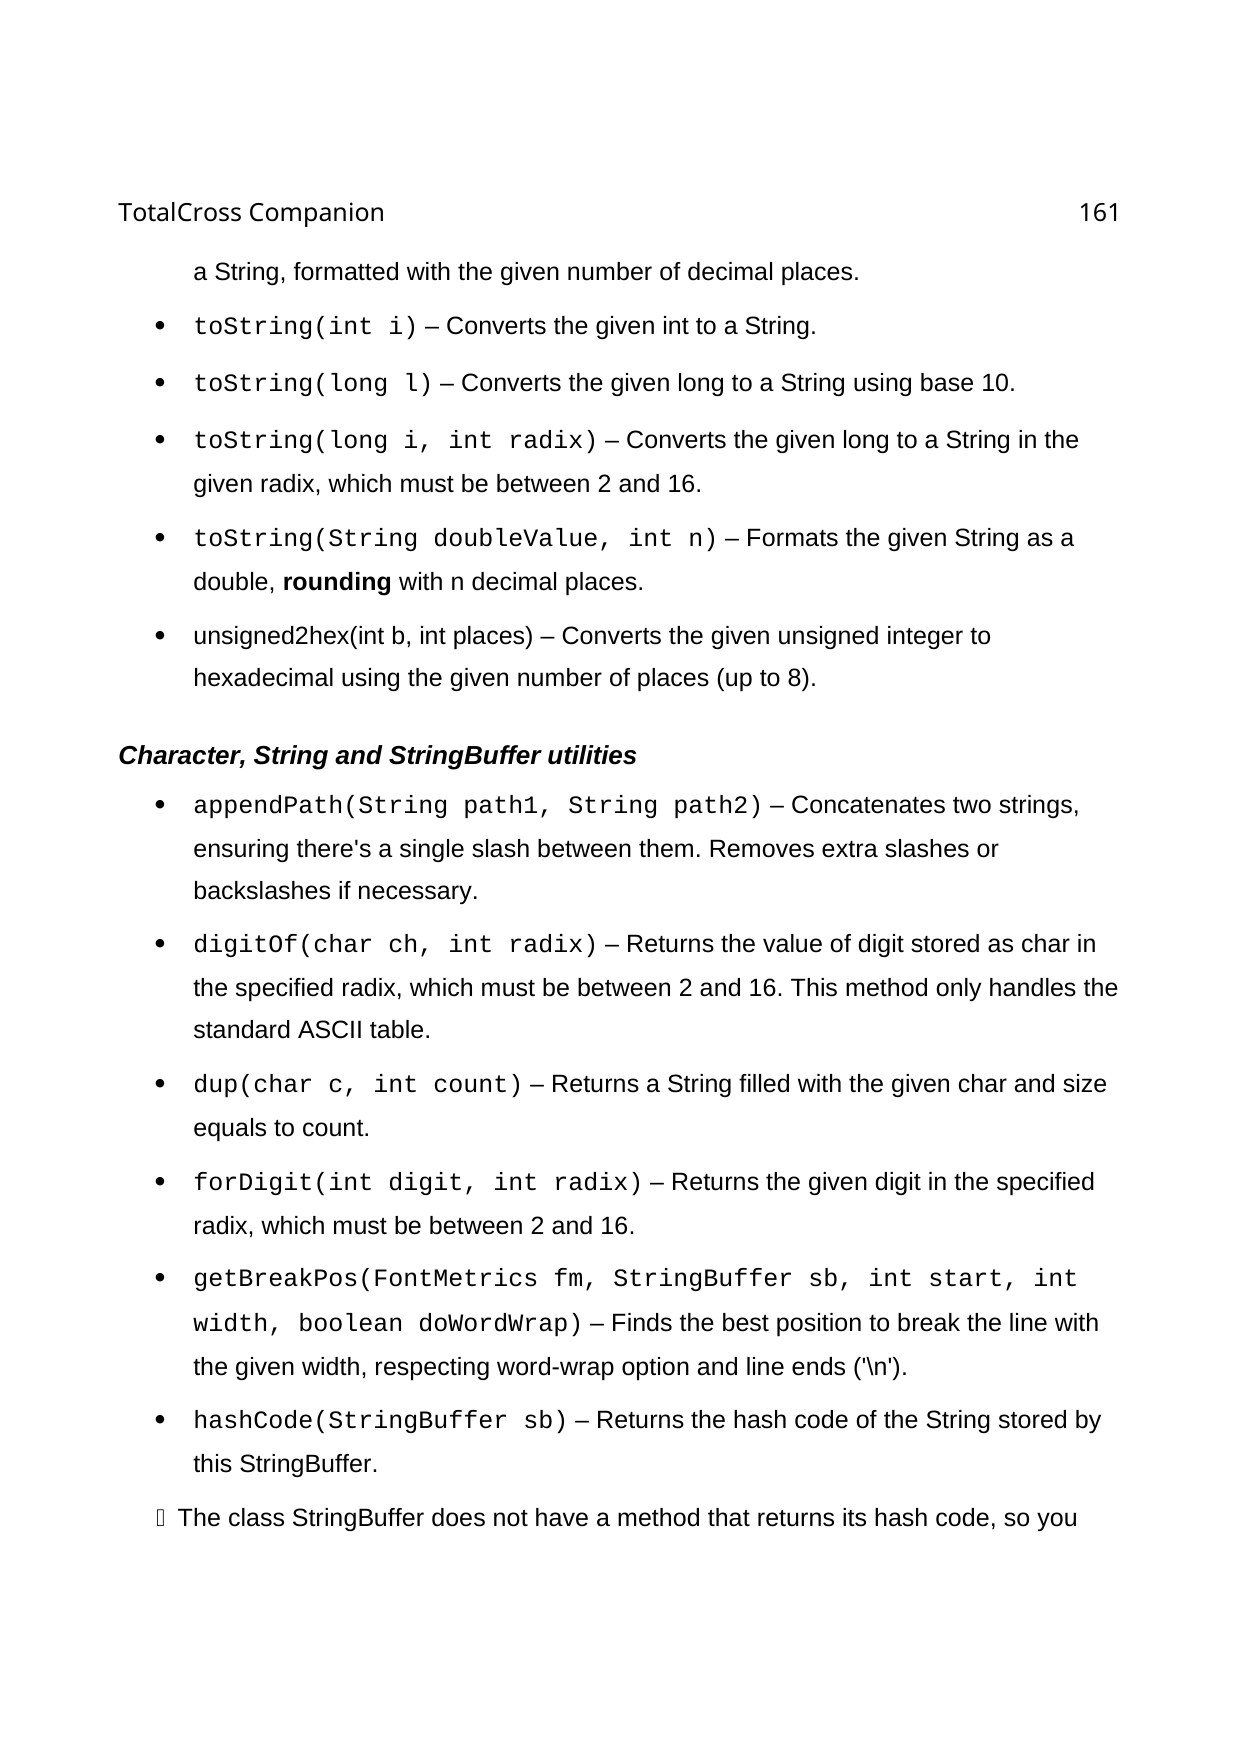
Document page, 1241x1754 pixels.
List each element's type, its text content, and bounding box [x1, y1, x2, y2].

subtitle Character, String and StringBuffer utilities [118, 741, 1122, 770]
list a String, formatted with the given number of decimal places. [156, 258, 1122, 286]
list forDigit(int digit, int radix) – Returns the given digit in the specified radix, which must be between 2 and 16. [156, 1168, 1122, 1240]
list toString(long i, int radix) – Converts the given long to a String in the given radix, which must be between 2 and 16. [156, 426, 1122, 498]
list toString(int i) – Converts the given int to a String. [156, 312, 1122, 342]
list digitOf(char ch, int radix) – Returns the value of digit stored as char in the specified radix, which must be between 2 and 16. This method only handles the standard ASCII table. [156, 930, 1122, 1044]
list getBreakPos(FontMetrics fm, StringBuffer sb, int start, int width, boolean doWordWrap) – Finds the best position to break the line with the given width, respecting word-wrap option and line ends ('\n'). [156, 1266, 1122, 1381]
list dup(char c, int count) – Returns a String filled with the given char and size equals to count. [156, 1070, 1122, 1142]
list unsigned2hex(int b, int places) – Converts the given unsigned integer to hexadecimal using the given number of places (up to 8). [156, 622, 1122, 692]
list The class StringBuffer does not have a method that returns its hash code, so you [156, 1504, 1122, 1532]
list appendPath(String path1, String path2) – Concatenates two strings, ensuring there's a single slash between them. Removes extra slashes or backslashes if necessary. [156, 791, 1122, 904]
list hashCode(StringBuffer sb) – Returns the hash code of the String stored by this StringBuffer. [156, 1406, 1122, 1478]
list toString(String doubleValue, int n) – Formats the given String as a double, rounding with n decimal places. [156, 524, 1122, 596]
list toString(long l) – Converts the given long to a String using base 10. [156, 369, 1122, 399]
